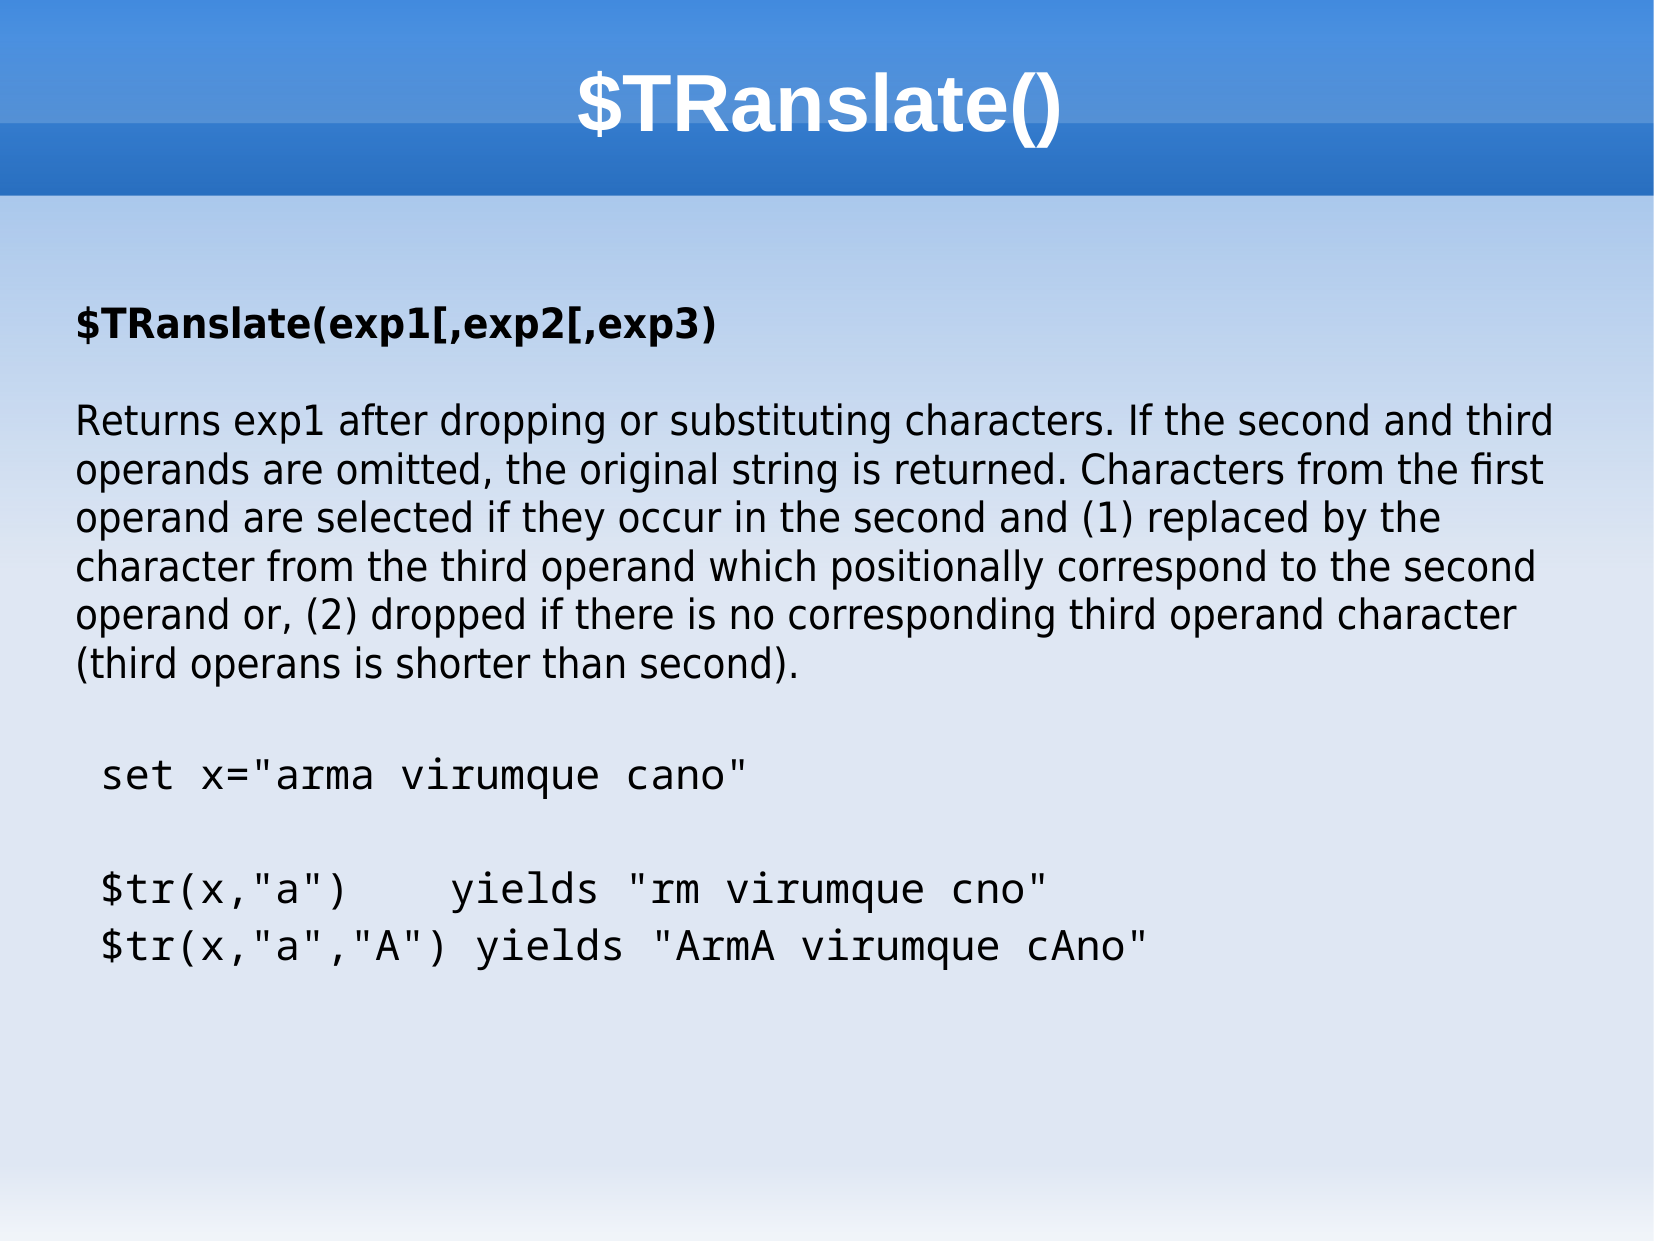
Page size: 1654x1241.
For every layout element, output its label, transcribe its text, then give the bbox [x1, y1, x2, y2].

picture [0, 0, 1654, 1241]
title $TRanslate() [76, 0, 1565, 208]
list $TRanslate(exp1[,exp2[,exp3) Returns exp1 after dropping or substituting characters. If the second and third operands are omitted, the original string is returned. Characters from the first operand are selected if they occur in the second and (1) replaced by the character from the third operand which positionally correspond to the second operand or, (2) dropped if there is no corresponding third operand character (third operans is shorter than second). set x="arma virumque cano" $tr(x,"a") yields "rm virumque cno" $tr(x,"a","A") yields "ArmA virumque cAno" [75, 300, 1564, 1119]
